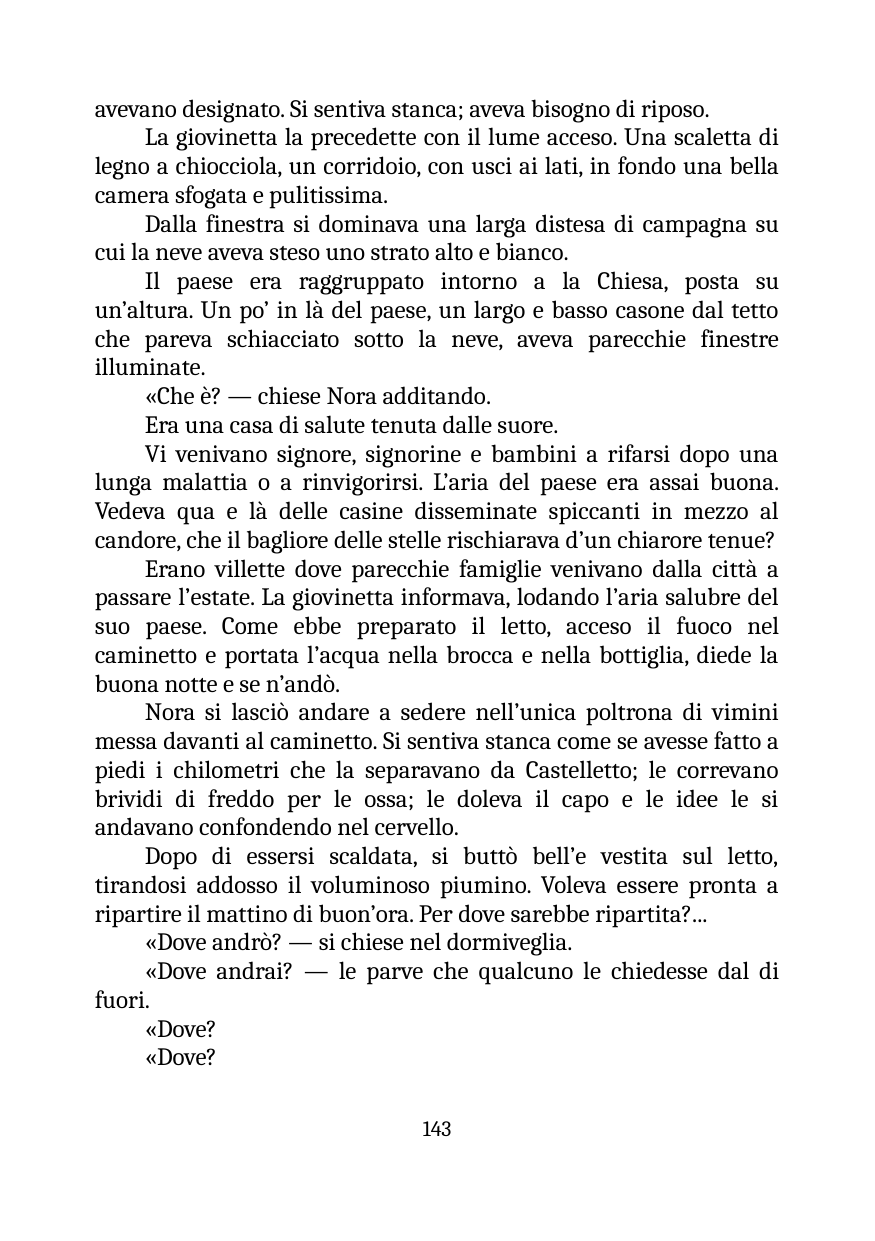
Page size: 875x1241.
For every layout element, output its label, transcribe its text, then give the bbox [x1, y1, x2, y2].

text Dalla finestra si dominava una larga distesa di campagna su cui la neve aveva steso uno strato alto e bianco. [94, 209, 779, 267]
text «Dove? [94, 1014, 779, 1043]
text avevano designato. Si sentiva stanca; aveva bisogno di riposo. [94, 94, 779, 123]
text Nora si lasciò andare a sedere nell’unica poltrona di vimini messa davanti al caminetto. Si sentiva stanca come se avesse fatto a piedi i chilometri che la separavano da Castelletto; le correvano brividi di freddo per le ossa; le doleva il capo e le idee le si andavano confondendo nel cervello. [94, 698, 779, 842]
text Dopo di essersi scaldata, si buttò bell’e vestita sul letto, tirandosi addosso il voluminoso piumino. Voleva essere pronta a ripartire il mattino di buon’ora. Per dove sarebbe ripartita?... [94, 842, 779, 928]
text Era una casa di salute tenuta dalle suore. [94, 411, 779, 439]
text Il paese era raggruppato intorno a la Chiesa, posta su un’altura. Un po’ in là del paese, un largo e basso casone dal tetto che pareva schiacciato sotto la neve, aveva parecchie finestre illuminate. [94, 267, 779, 382]
text «Dove andrai? — le parve che qualcuno le chiedesse dal di fuori. [94, 957, 779, 1014]
text «Che è? — chiese Nora additando. [94, 382, 779, 411]
text Erano villette dove parecchie famiglie venivano dalla città a passare l’estate. La giovinetta informava, lodando l’aria salubre del suo paese. Come ebbe preparato il letto, acceso il fuoco nel caminetto e portata l’acqua nella brocca e nella bottiglia, diede la buona notte e se n’andò. [94, 554, 779, 698]
text «Dove? [94, 1043, 779, 1072]
text «Dove andrò? — si chiese nel dormiveglia. [94, 928, 779, 957]
text La giovinetta la precedette con il lume acceso. Una scaletta di legno a chiocciola, un corridoio, con usci ai lati, in fondo una bella camera sfogata e pulitissima. [94, 123, 779, 209]
text Vi venivano signore, signorine e bambini a rifarsi dopo una lunga malattia o a rinvigorirsi. L’aria del paese era assai buona. Vedeva qua e là delle casine disseminate spiccanti in mezzo al candore, che il bagliore delle stelle rischiarava d’un chiarore tenue? [94, 439, 779, 554]
